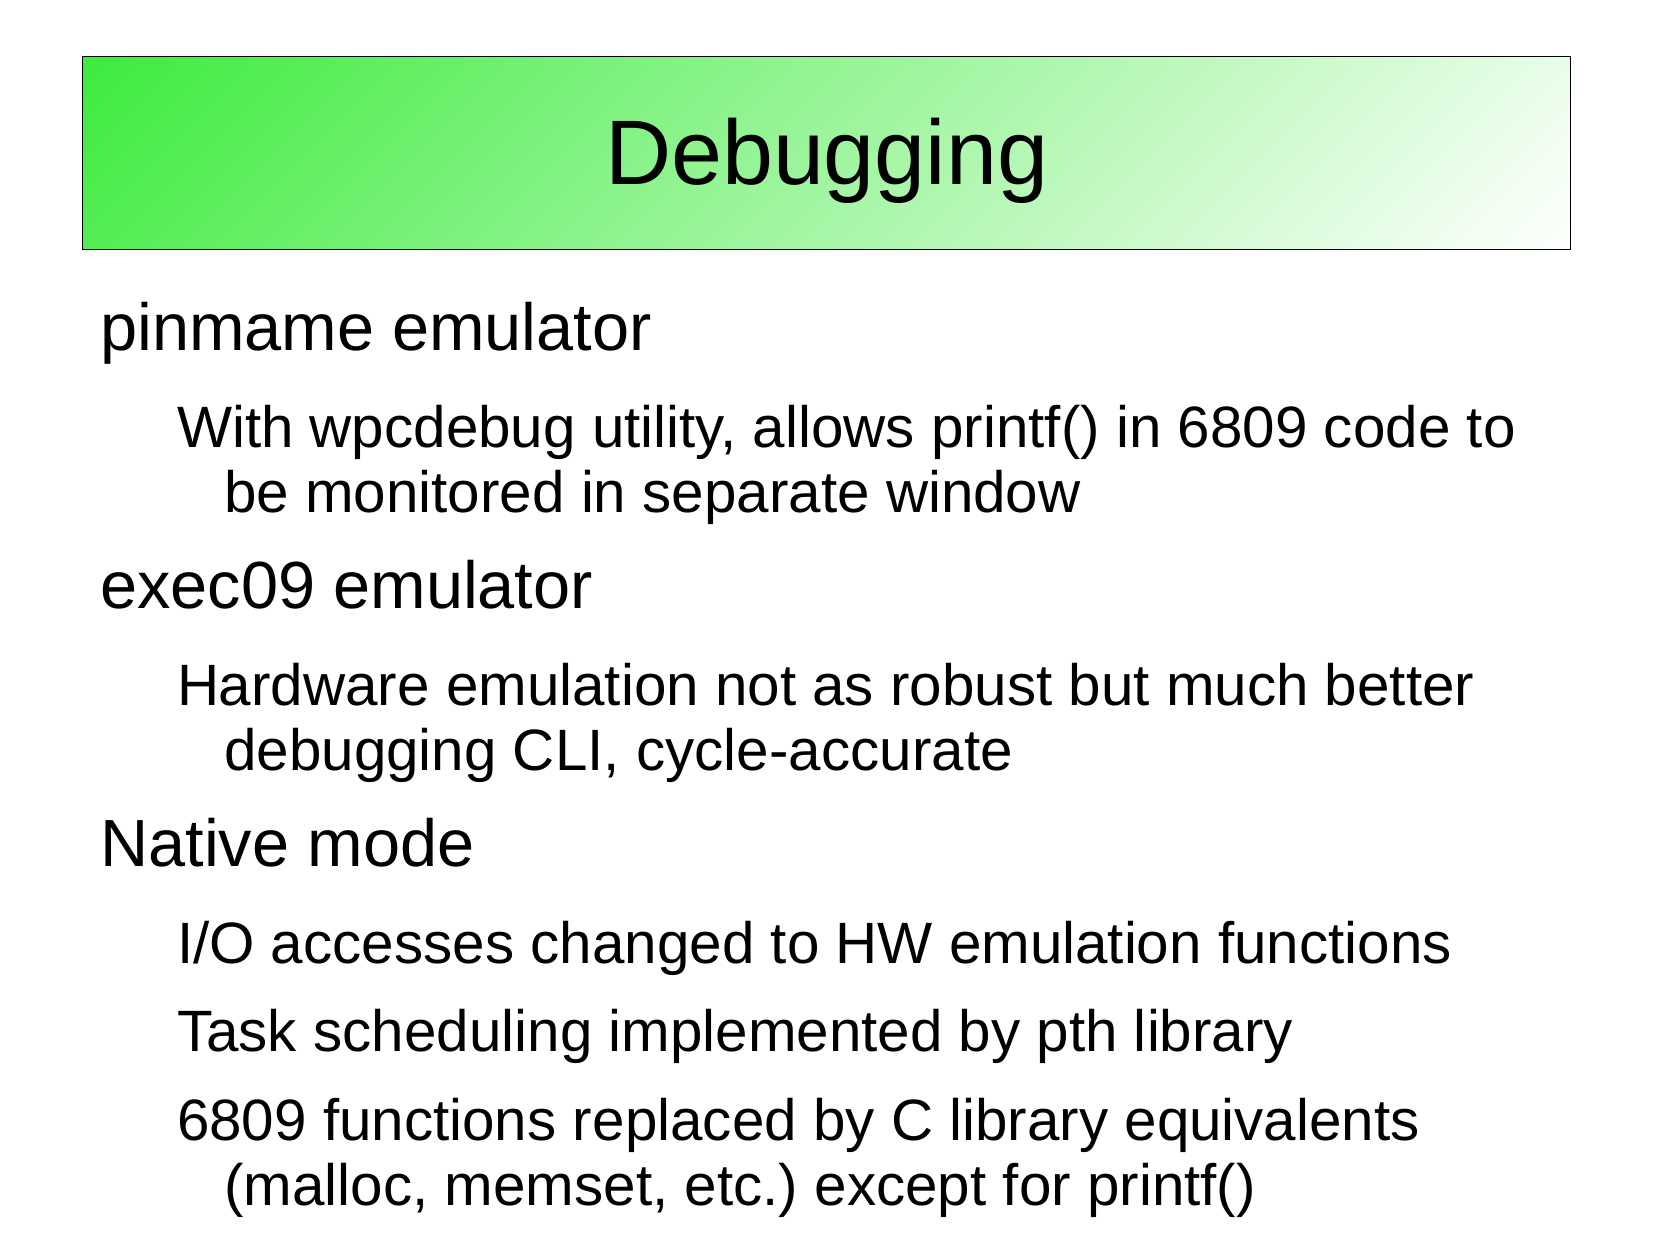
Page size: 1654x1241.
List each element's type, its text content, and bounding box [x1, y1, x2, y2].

list pinmame emulator With wpcdebug utility, allows printf() in 6809 code to be monitored in separate window exec09 emulator Hardware emulation not as robust but much better debugging CLI, cycle-accurate Native mode I/O accesses changed to HW emulation functions Task scheduling implemented by pth library 6809 functions replaced by C library equivalents (malloc, memset, etc.) except for printf() [82, 290, 1571, 1216]
title Debugging [82, 56, 1571, 250]
